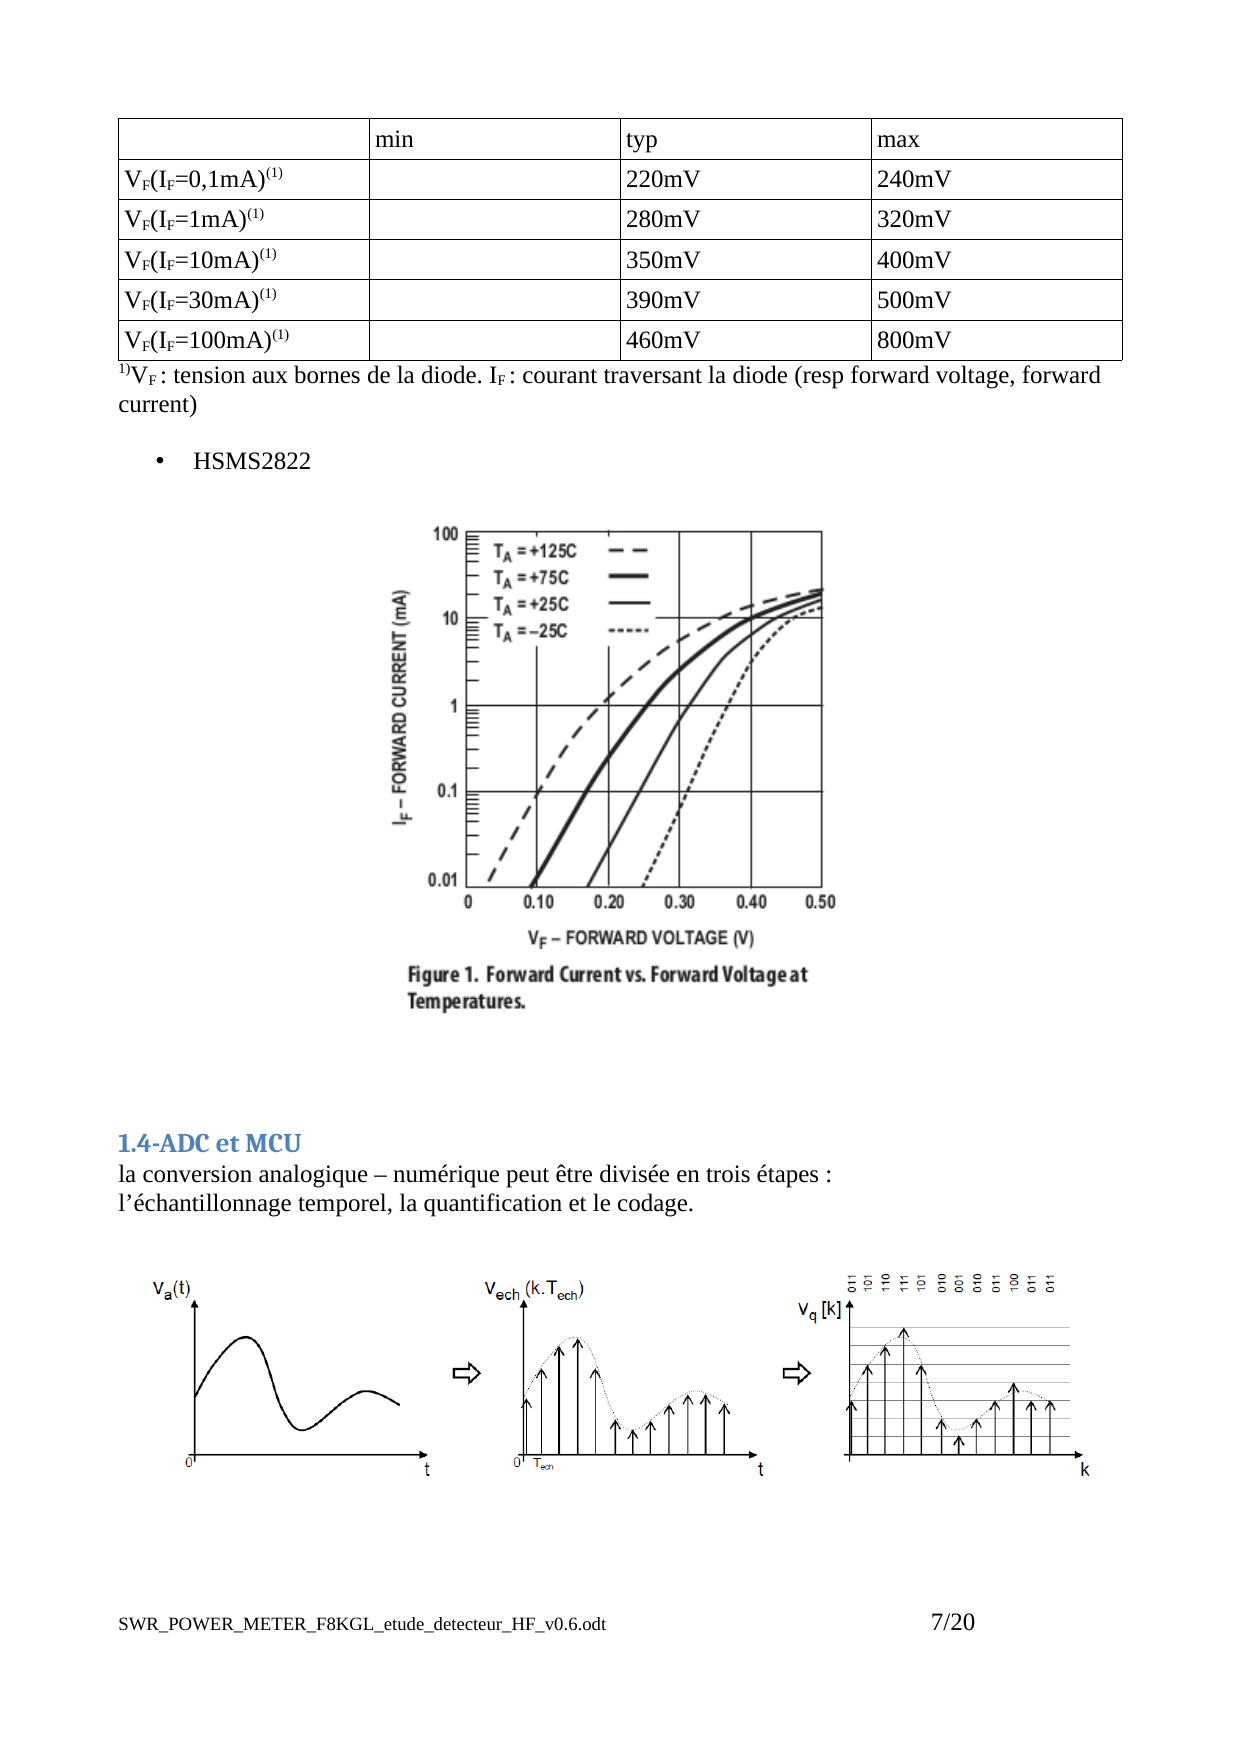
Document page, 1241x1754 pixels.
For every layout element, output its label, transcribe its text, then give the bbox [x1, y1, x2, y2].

table_cell [370, 200, 620, 239]
text l’échantillonnage temporel, la quantification et le codage. [118, 1188, 1122, 1217]
table_cell VF(IF=0,1mA)(1) [119, 160, 369, 199]
table_cell [370, 321, 620, 360]
table_cell 460mV [621, 321, 871, 360]
table_cell 350mV [621, 240, 871, 279]
text la conversion analogique – numérique peut être divisée en trois étapes : [118, 1159, 1122, 1188]
table_cell 390mV [621, 280, 871, 320]
table_cell VF(IF=1mA)(1) [119, 200, 369, 239]
subtitle 1.4-ADC et MCU [118, 1128, 1122, 1159]
table_cell VF(IF=30mA)(1) [119, 280, 369, 320]
table_cell VF(IF=10mA)(1) [119, 240, 369, 279]
table_cell 800mV [872, 321, 1122, 360]
table_cell [370, 240, 620, 279]
table_header min [370, 119, 620, 158]
picture [118, 1245, 1123, 1489]
table_cell 220mV [621, 160, 871, 199]
list HSMS2822 [156, 446, 1122, 475]
table_header [119, 119, 369, 158]
table_header typ [621, 119, 871, 158]
table_cell 280mV [621, 200, 871, 239]
table_cell [370, 160, 620, 199]
table_header max [872, 119, 1122, 158]
table_cell [370, 280, 620, 320]
table_cell 320mV [872, 200, 1122, 239]
picture [364, 503, 876, 1037]
table_cell 400mV [872, 240, 1122, 279]
table_cell 500mV [872, 280, 1122, 320]
text 1)VF : tension aux bornes de la diode. IF : courant traversant la diode (resp forward voltage, forward current) [118, 361, 1122, 418]
table_cell 240mV [872, 160, 1122, 199]
table_cell VF(IF=100mA)(1) [119, 321, 369, 360]
